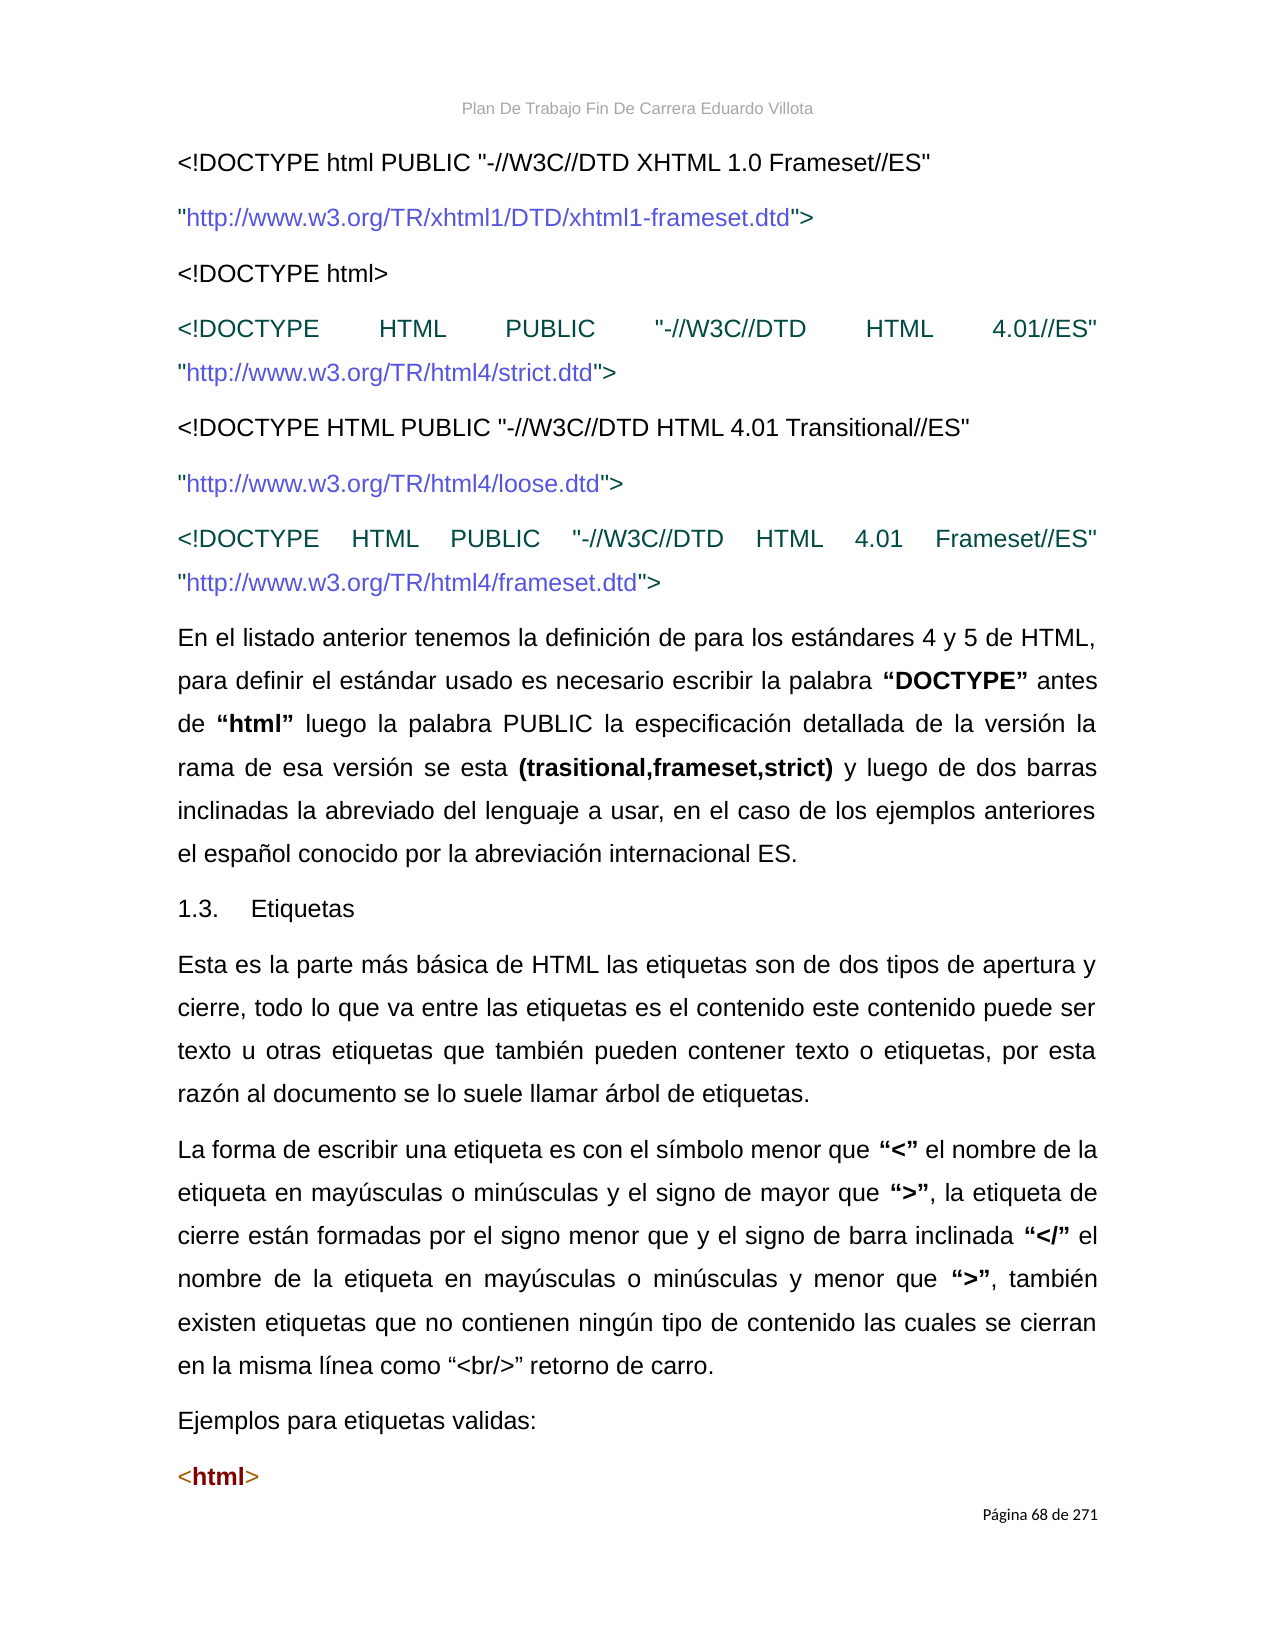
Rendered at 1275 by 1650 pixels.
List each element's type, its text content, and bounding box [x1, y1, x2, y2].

text <!DOCTYPE HTML PUBLIC "-//W3C//DTD HTML 4.01 Transitional//ES" [177, 413, 1098, 442]
text En el listado anterior tenemos la definición de para los estándares 4 y 5 de HTML, para definir el estándar usado es necesario escribir la palabra “DOCTYPE” antes de “html” luego la palabra PUBLIC la especificación detallada de la versión la rama de esa versión se esta (trasitional,frameset,strict) y luego de dos barras inclinadas la abreviado del lenguaje a usar, en el caso de los ejemplos anteriores el español conocido por la abreviación internacional ES. [177, 623, 1098, 868]
text "http://www.w3.org/TR/xhtml1/DTD/xhtml1-frameset.dtd"> [177, 203, 1098, 232]
text Ejemplos para etiquetas validas: [177, 1406, 1098, 1435]
text <!DOCTYPE html PUBLIC "-//W3C//DTD XHTML 1.0 Frameset//ES" [177, 148, 1098, 176]
text Esta es la parte más básica de HTML las etiquetas son de dos tipos de apertura y cierre, todo lo que va entre las etiquetas es el contenido este contenido puede ser texto u otras etiquetas que también pueden contener texto o etiquetas, por esta razón al documento se lo suele llamar árbol de etiquetas. [177, 950, 1098, 1108]
text <html> [177, 1462, 1098, 1491]
list Etiquetas [177, 894, 1098, 923]
text "http://www.w3.org/TR/html4/loose.dtd"> [177, 469, 1098, 498]
text <!DOCTYPE html> [177, 259, 1098, 288]
text <!DOCTYPE HTML PUBLIC "-//W3C//DTD HTML 4.01//ES" "http://www.w3.org/TR/html4/strict.dtd"> [177, 314, 1098, 386]
text <!DOCTYPE HTML PUBLIC "-//W3C//DTD HTML 4.01 Frameset//ES" "http://www.w3.org/TR/html4/frameset.dtd"> [177, 524, 1098, 596]
text La forma de escribir una etiqueta es con el símbolo menor que “<” el nombre de la etiqueta en mayúsculas o minúsculas y el signo de mayor que “>”, la etiqueta de cierre están formadas por el signo menor que y el signo de barra inclinada “</” el nombre de la etiqueta en mayúsculas o minúsculas y menor que “>”, también existen etiquetas que no contienen ningún tipo de contenido las cuales se cierran en la misma línea como “<br/>” retorno de carro. [177, 1135, 1098, 1379]
